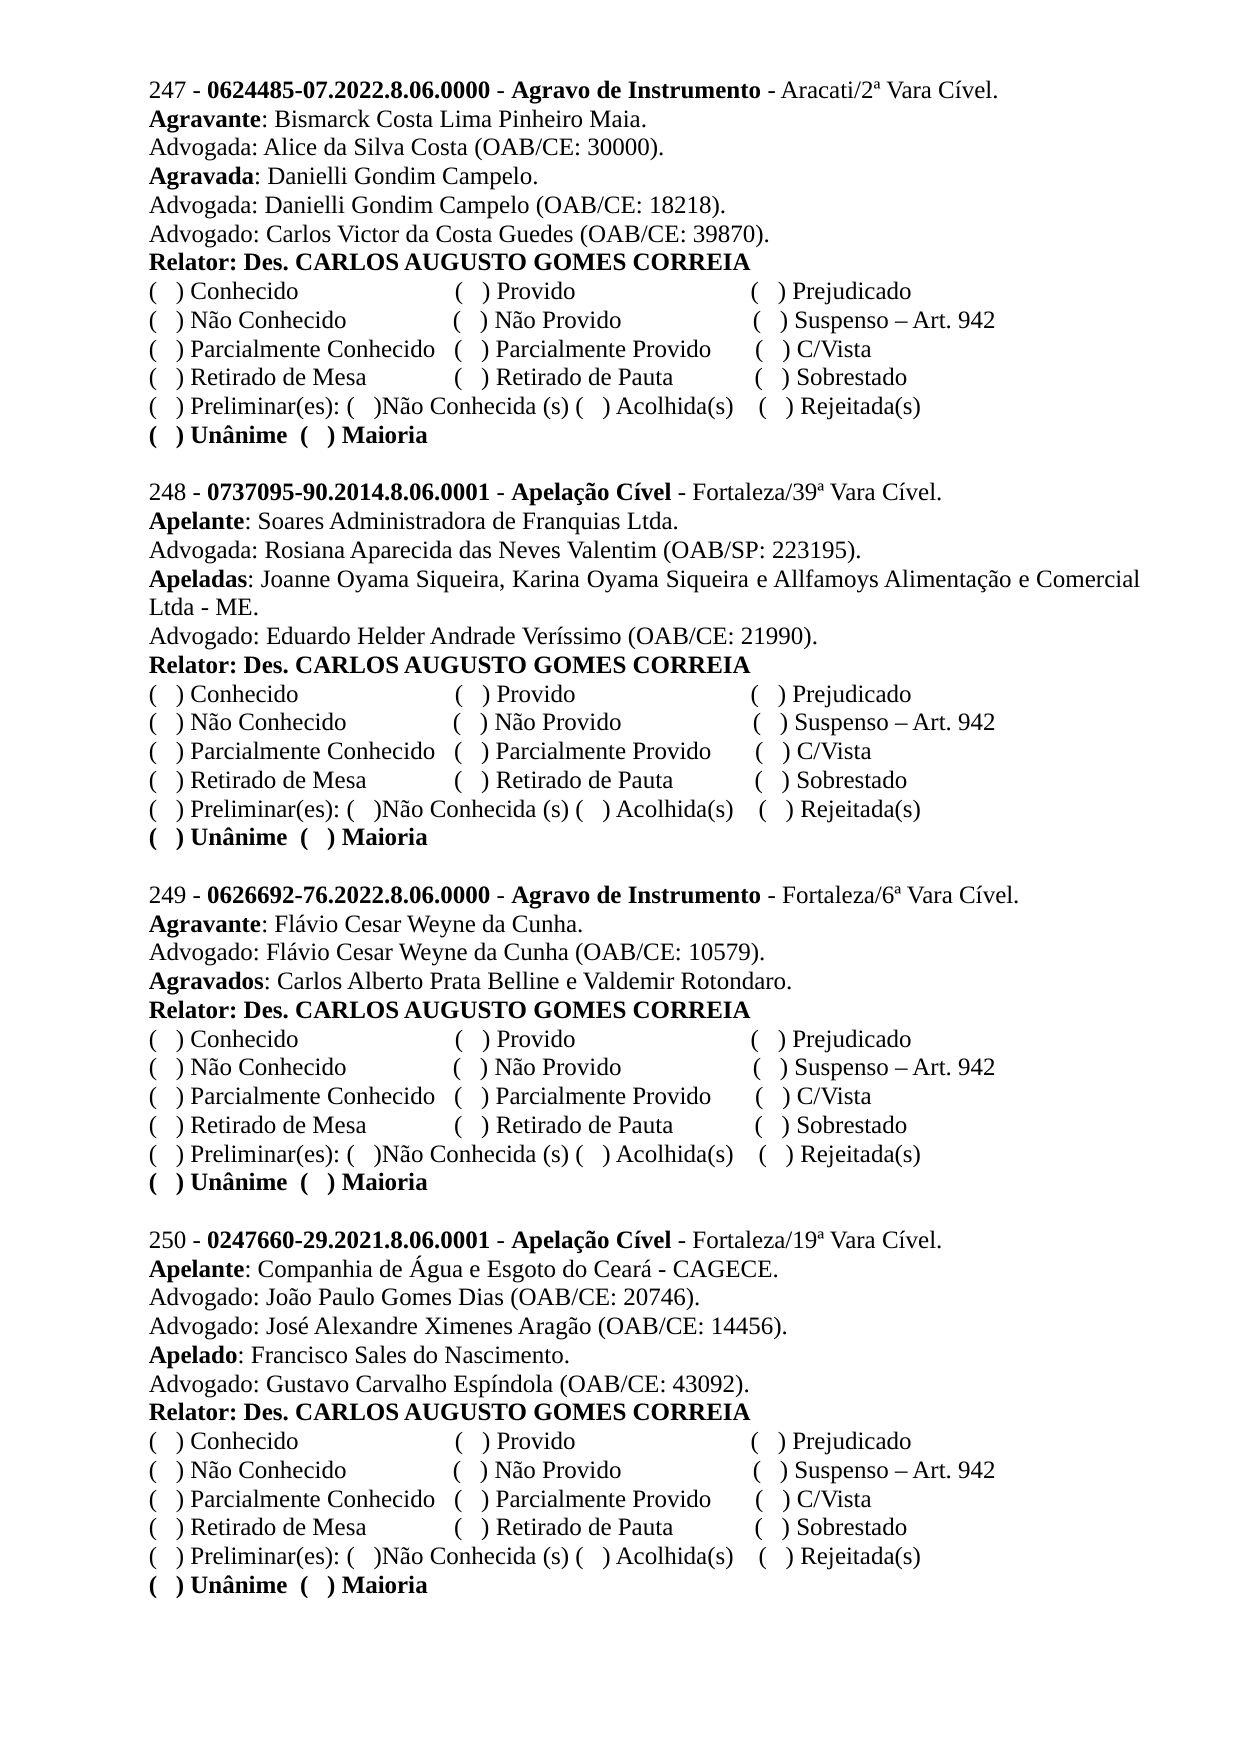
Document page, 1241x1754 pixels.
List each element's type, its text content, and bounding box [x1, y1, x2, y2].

text ( ) Unânime ( ) Maioria [148, 822, 1158, 851]
text Apelado: Francisco Sales do Nascimento. [148, 1340, 1141, 1369]
text Advogado: Gustavo Carvalho Espíndola (OAB/CE: 43092). [148, 1369, 1141, 1397]
text Advogado: João Paulo Gomes Dias (OAB/CE: 20746). [148, 1282, 1141, 1311]
text ( ) Parcialmente Conhecido ( ) Parcialmente Provido ( ) C/Vista [148, 1081, 1158, 1110]
text ( ) Retirado de Mesa ( ) Retirado de Pauta ( ) Sobrestado [148, 765, 1158, 794]
text Advogada: Alice da Silva Costa (OAB/CE: 30000). [148, 132, 1141, 161]
text Agravante: Bismarck Costa Lima Pinheiro Maia. [148, 104, 1141, 132]
text ( ) Parcialmente Conhecido ( ) Parcialmente Provido ( ) C/Vista [148, 334, 1158, 362]
text Advogado: José Alexandre Ximenes Aragão (OAB/CE: 14456). [148, 1311, 1141, 1340]
text ( ) Conhecido ( ) Provido ( ) Prejudicado [148, 1426, 1141, 1455]
text Advogada: Danielli Gondim Campelo (OAB/CE: 18218). [148, 190, 1141, 219]
text Advogado: Carlos Victor da Costa Guedes (OAB/CE: 39870). [148, 219, 1141, 247]
text ( ) Retirado de Mesa ( ) Retirado de Pauta ( ) Sobrestado [148, 362, 1158, 391]
text ( ) Parcialmente Conhecido ( ) Parcialmente Provido ( ) C/Vista [148, 736, 1158, 765]
text Advogada: Rosiana Aparecida das Neves Valentim (OAB/SP: 223195). [148, 535, 1141, 564]
text ( ) Retirado de Mesa ( ) Retirado de Pauta ( ) Sobrestado [148, 1512, 1158, 1541]
text ( ) Conhecido ( ) Provido ( ) Prejudicado [148, 1024, 1141, 1052]
text Relator: Des. CARLOS AUGUSTO GOMES CORREIA [148, 650, 1141, 679]
text 247 - 0624485-07.2022.8.06.0000 - Agravo de Instrumento - Aracati/2ª Vara Cível. [148, 75, 1141, 104]
text Relator: Des. CARLOS AUGUSTO GOMES CORREIA [148, 1397, 1141, 1426]
text ( ) Não Conhecido ( ) Não Provido ( ) Suspenso – Art. 942 [148, 305, 1158, 334]
text Advogado: Eduardo Helder Andrade Veríssimo (OAB/CE: 21990). [148, 621, 1141, 650]
text Agravada: Danielli Gondim Campelo. [148, 161, 1141, 190]
text 248 - 0737095-90.2014.8.06.0001 - Apelação Cível - Fortaleza/39ª Vara Cível. [148, 477, 1141, 506]
text Agravados: Carlos Alberto Prata Belline e Valdemir Rotondaro. [148, 966, 1141, 995]
text Relator: Des. CARLOS AUGUSTO GOMES CORREIA [148, 247, 1141, 276]
text ( ) Preliminar(es): ( )Não Conhecida (s) ( ) Acolhida(s) ( ) Rejeitada(s) [148, 794, 1158, 822]
text ( ) Parcialmente Conhecido ( ) Parcialmente Provido ( ) C/Vista [148, 1484, 1158, 1512]
text Relator: Des. CARLOS AUGUSTO GOMES CORREIA [148, 995, 1141, 1024]
text Agravante: Flávio Cesar Weyne da Cunha. [148, 909, 1141, 937]
text 250 - 0247660-29.2021.8.06.0001 - Apelação Cível - Fortaleza/19ª Vara Cível. [148, 1225, 1141, 1254]
text Apelante: Soares Administradora de Franquias Ltda. [148, 506, 1141, 535]
text ( ) Conhecido ( ) Provido ( ) Prejudicado [148, 276, 1141, 305]
text ( ) Não Conhecido ( ) Não Provido ( ) Suspenso – Art. 942 [148, 707, 1158, 736]
text ( ) Não Conhecido ( ) Não Provido ( ) Suspenso – Art. 942 [148, 1052, 1158, 1081]
text ( ) Unânime ( ) Maioria [148, 1167, 1158, 1196]
text ( ) Unânime ( ) Maioria [148, 1570, 1158, 1599]
text Advogado: Flávio Cesar Weyne da Cunha (OAB/CE: 10579). [148, 937, 1141, 966]
text ( ) Preliminar(es): ( )Não Conhecida (s) ( ) Acolhida(s) ( ) Rejeitada(s) [148, 1541, 1158, 1570]
text Apelante: Companhia de Água e Esgoto do Ceará - CAGECE. [148, 1254, 1141, 1282]
text 249 - 0626692-76.2022.8.06.0000 - Agravo de Instrumento - Fortaleza/6ª Vara Cível. [148, 880, 1141, 909]
text ( ) Retirado de Mesa ( ) Retirado de Pauta ( ) Sobrestado [148, 1110, 1158, 1139]
text Apeladas: Joanne Oyama Siqueira, Karina Oyama Siqueira e Allfamoys Alimentação e Comercial Ltda - ME. [148, 564, 1141, 621]
text ( ) Preliminar(es): ( )Não Conhecida (s) ( ) Acolhida(s) ( ) Rejeitada(s) [148, 1139, 1158, 1167]
text ( ) Preliminar(es): ( )Não Conhecida (s) ( ) Acolhida(s) ( ) Rejeitada(s) [148, 391, 1158, 420]
text ( ) Não Conhecido ( ) Não Provido ( ) Suspenso – Art. 942 [148, 1455, 1158, 1484]
text ( ) Conhecido ( ) Provido ( ) Prejudicado [148, 679, 1141, 707]
text ( ) Unânime ( ) Maioria [148, 420, 1158, 449]
